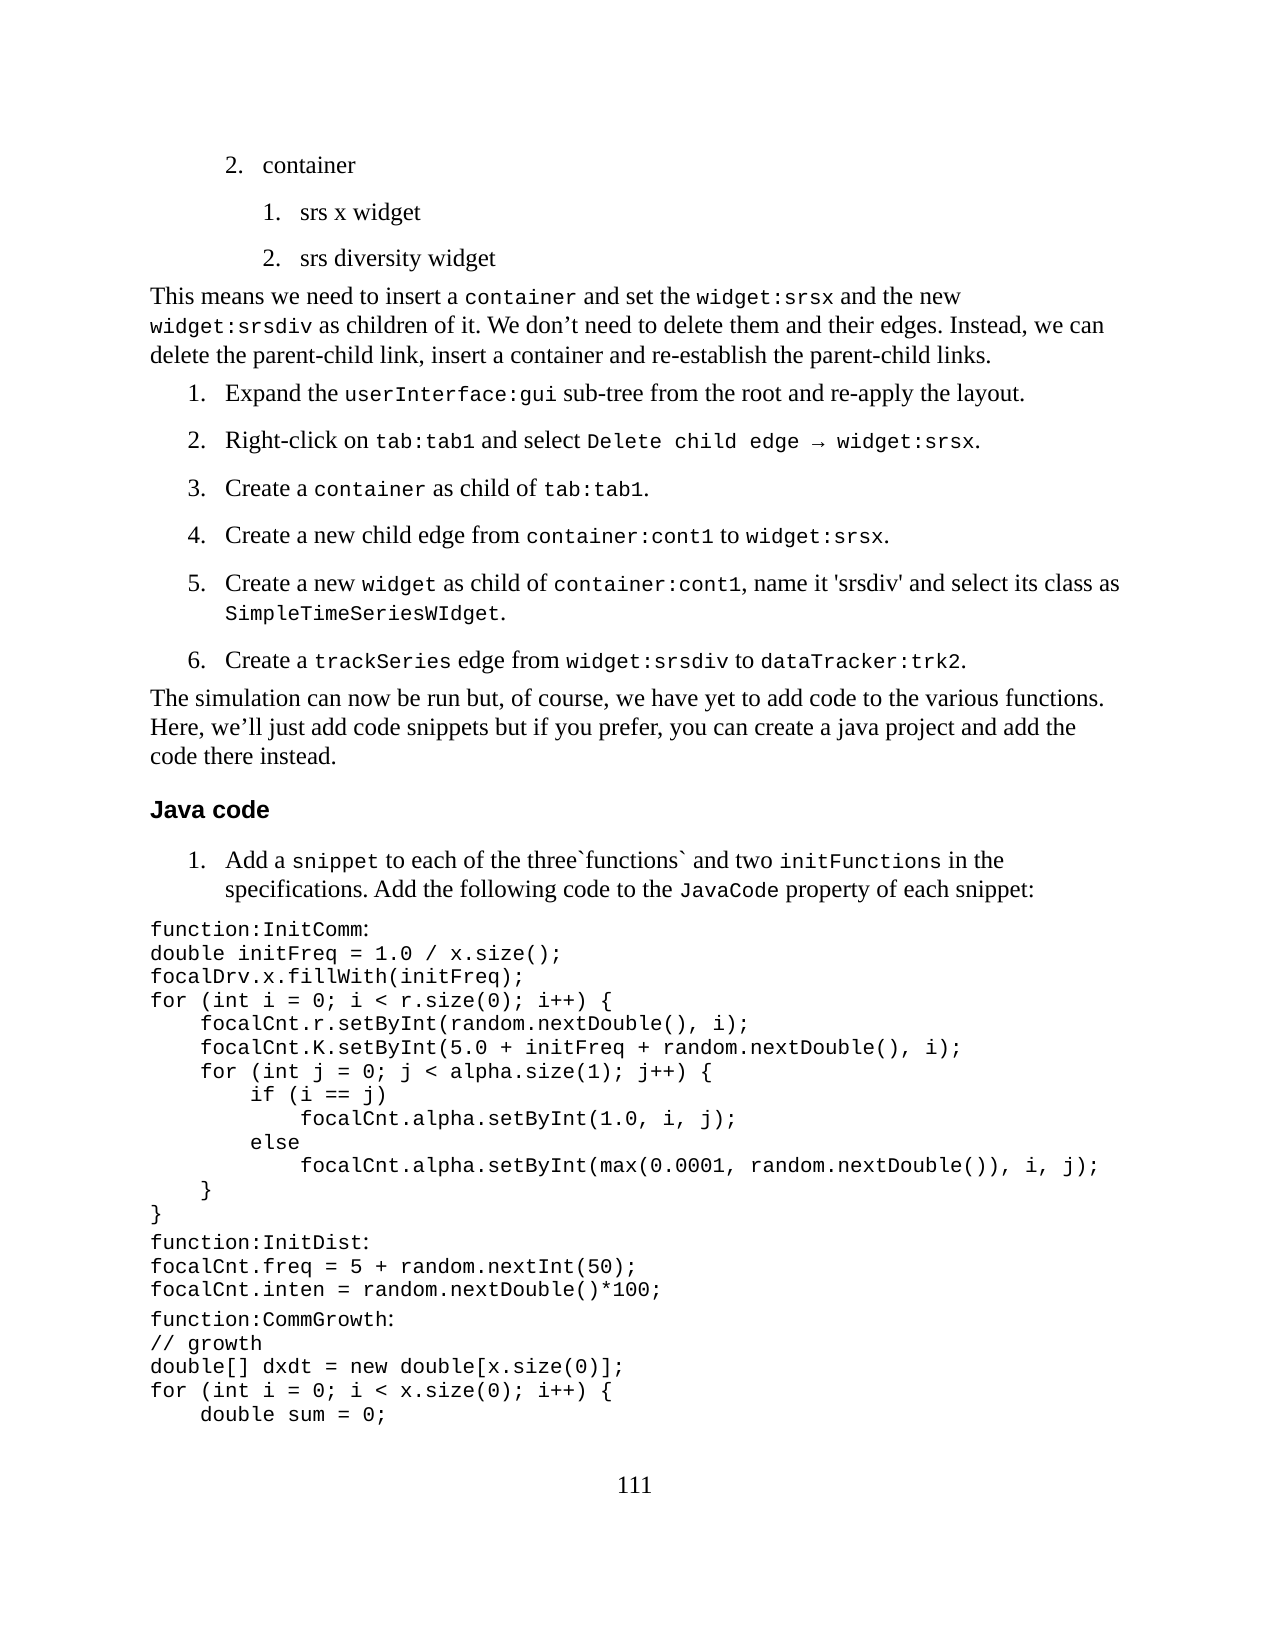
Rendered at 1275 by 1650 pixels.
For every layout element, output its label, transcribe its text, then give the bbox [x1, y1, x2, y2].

text for (int i = 0; i < r.size(0); i++) { [150, 990, 1125, 1013]
text focalCnt.K.setByInt(5.0 + initFreq + random.nextDouble(), i); [150, 1037, 1125, 1061]
text focalCnt.inten = random.nextDouble()*100; [150, 1279, 1125, 1303]
text for (int i = 0; i < x.size(0); i++) { [150, 1380, 1125, 1404]
text The simulation can now be run but, of course, we have yet to add code to the various functions. Here, we’ll just add code snippets but if you prefer, you can create a java project and add the code there instead. [150, 683, 1125, 770]
list container [225, 150, 1125, 179]
text focalCnt.freq = 5 + random.nextInt(50); [150, 1256, 1125, 1279]
text focalCnt.alpha.setByInt(max(0.0001, random.nextDouble()), i, j); [150, 1155, 1125, 1179]
text function:InitDist: [150, 1226, 1125, 1256]
text function:InitComm: [150, 913, 1125, 942]
text double[] dxdt = new double[x.size(0)]; [150, 1356, 1125, 1380]
text focalCnt.r.setByInt(random.nextDouble(), i); [150, 1013, 1125, 1037]
text } [150, 1203, 1125, 1226]
list Expand the userInterface:gui sub-tree from the root and re-apply the layout. [187, 378, 1125, 407]
text This means we need to insert a container and set the widget:srsx and the new widget:srsdiv as children of it. We don’t need to delete them and their edges. Instead, we can delete the parent-child link, insert a container and re-establish the parent-child links. [150, 281, 1125, 369]
list Create a new widget as child of container:cont1, name it 'srsdiv' and select its class as SimpleTimeSeriesWIdget. [187, 568, 1125, 627]
text double initFreq = 1.0 / x.size(); [150, 942, 1125, 966]
text for (int j = 0; j < alpha.size(1); j++) { [150, 1061, 1125, 1084]
text focalDrv.x.fillWith(initFreq); [150, 966, 1125, 990]
text if (i == j) [150, 1084, 1125, 1108]
text double sum = 0; [150, 1404, 1125, 1427]
text else [150, 1132, 1125, 1155]
list Create a trackSeries edge from widget:srsdiv to dataTracker:trk2. [187, 645, 1125, 674]
list srs diversity widget [262, 243, 1125, 272]
list Add a snippet to each of the three`functions` and two initFunctions in the specifications. Add the following code to the JavaCode property of each snippet: [187, 845, 1125, 904]
text } [150, 1179, 1125, 1203]
list Right-click on tab:tab1 and select Delete child edge → widget:srsx. [187, 425, 1125, 455]
text function:CommGrowth: [150, 1303, 1125, 1333]
list Create a new child edge from container:cont1 to widget:srsx. [187, 520, 1125, 550]
text // growth [150, 1333, 1125, 1356]
text focalCnt.alpha.setByInt(1.0, i, j); [150, 1108, 1125, 1132]
list srs x widget [262, 197, 1125, 225]
subtitle Java code [150, 795, 1125, 823]
list Create a container as child of tab:tab1. [187, 473, 1125, 502]
